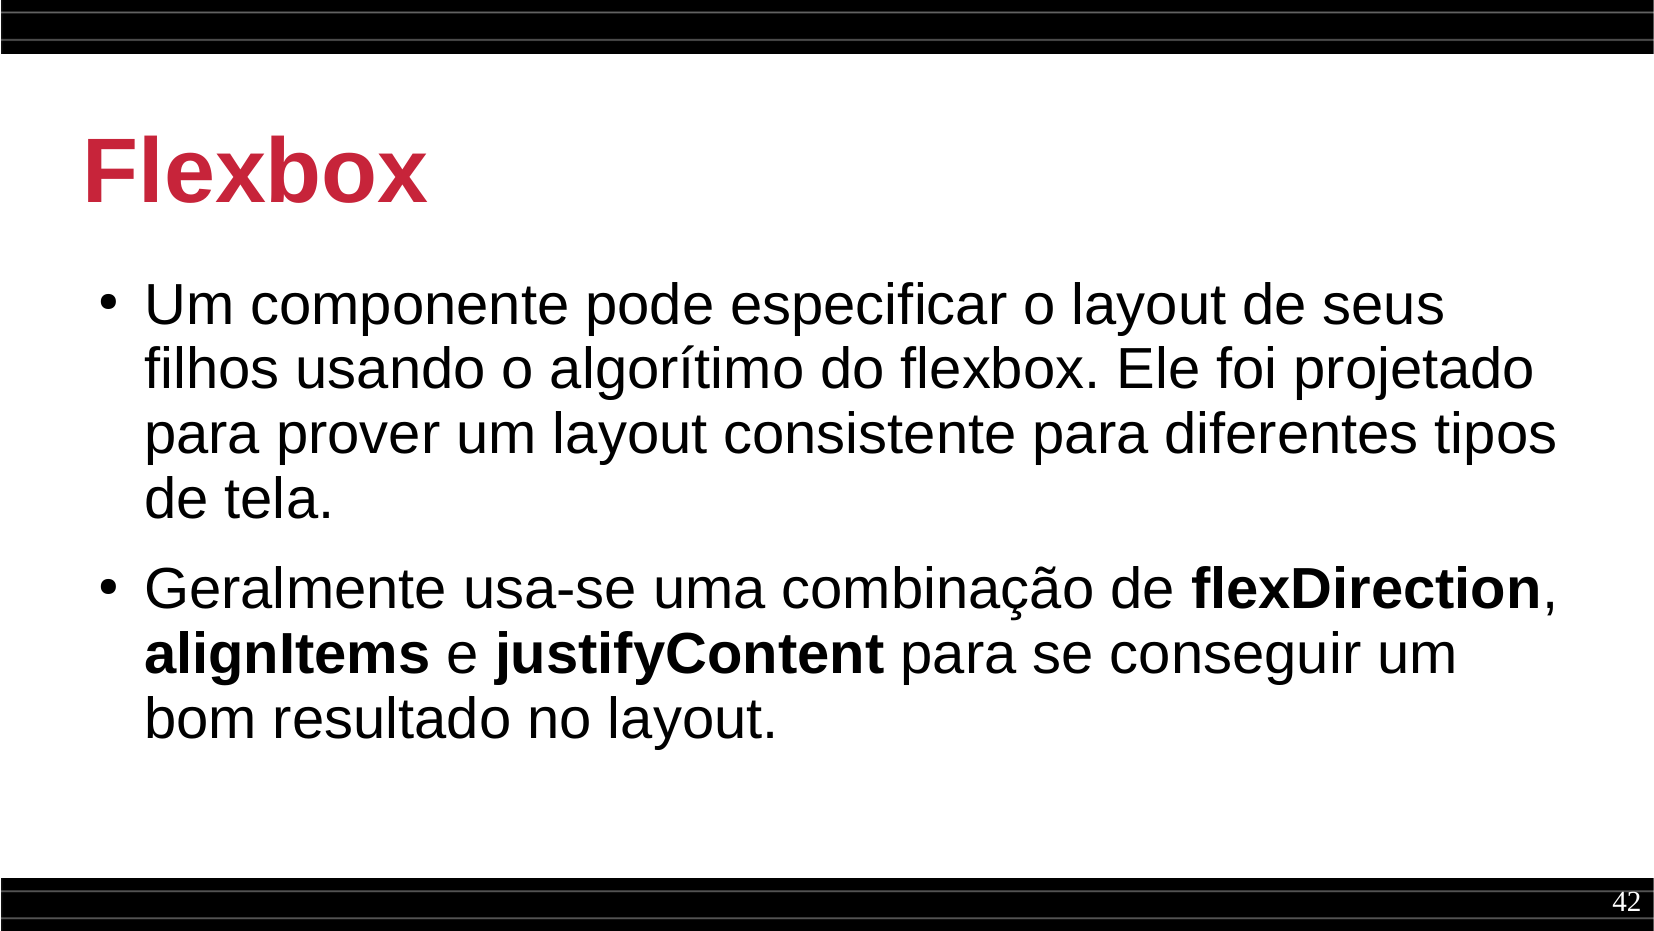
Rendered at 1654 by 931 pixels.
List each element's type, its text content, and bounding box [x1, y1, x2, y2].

list Um componente pode especificar o layout de seus filhos usando o algorítimo do flexbox. Ele foi projetado para prover um layout consistente para diferentes tipos de tela. Geralmente usa-se uma combinação de flexDirection, alignItems e justifyContent para se conseguir um bom resultado no layout. [82, 271, 1571, 758]
title Flexbox [82, 92, 1571, 249]
picture [1, 0, 1654, 54]
picture [1, 878, 1654, 931]
